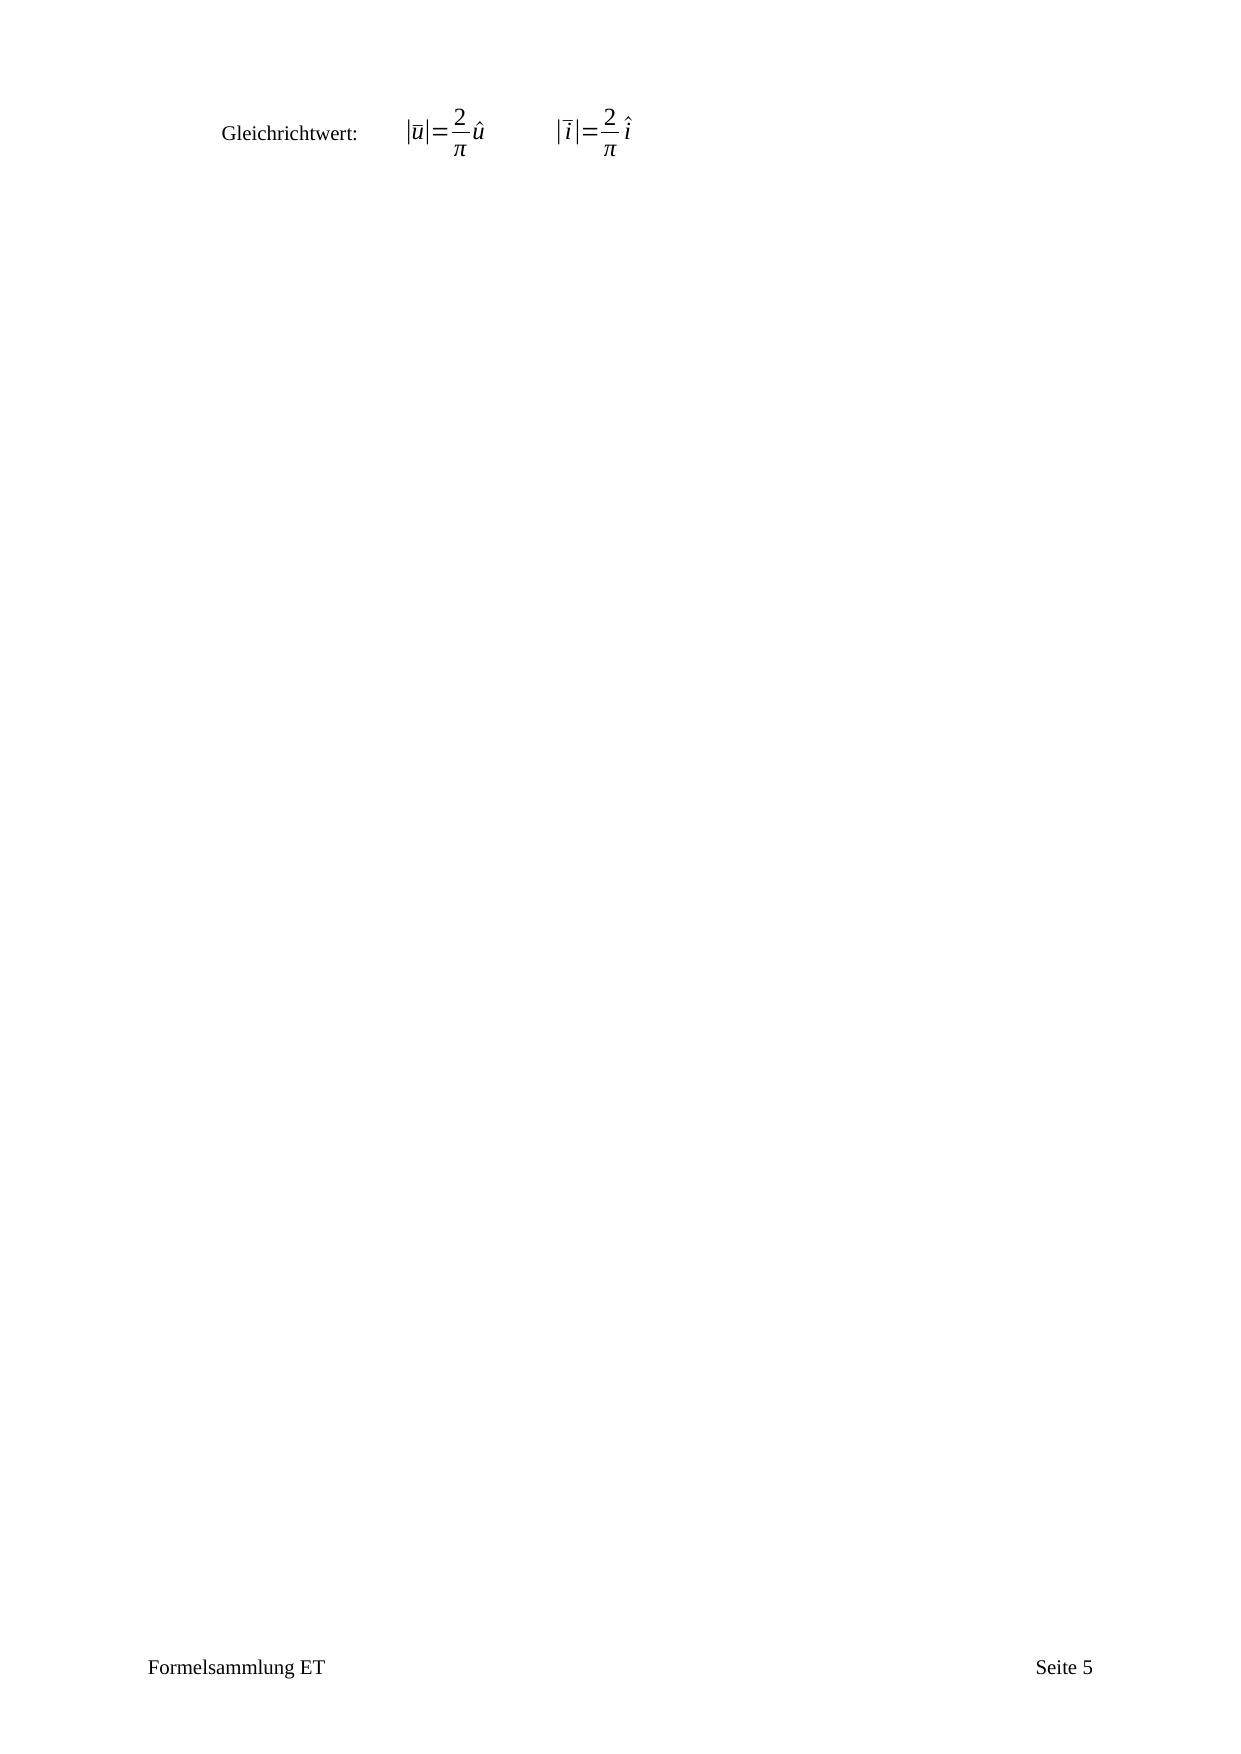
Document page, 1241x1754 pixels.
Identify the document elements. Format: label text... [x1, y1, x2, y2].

text Gleichrichtwert: [221, 103, 1093, 162]
